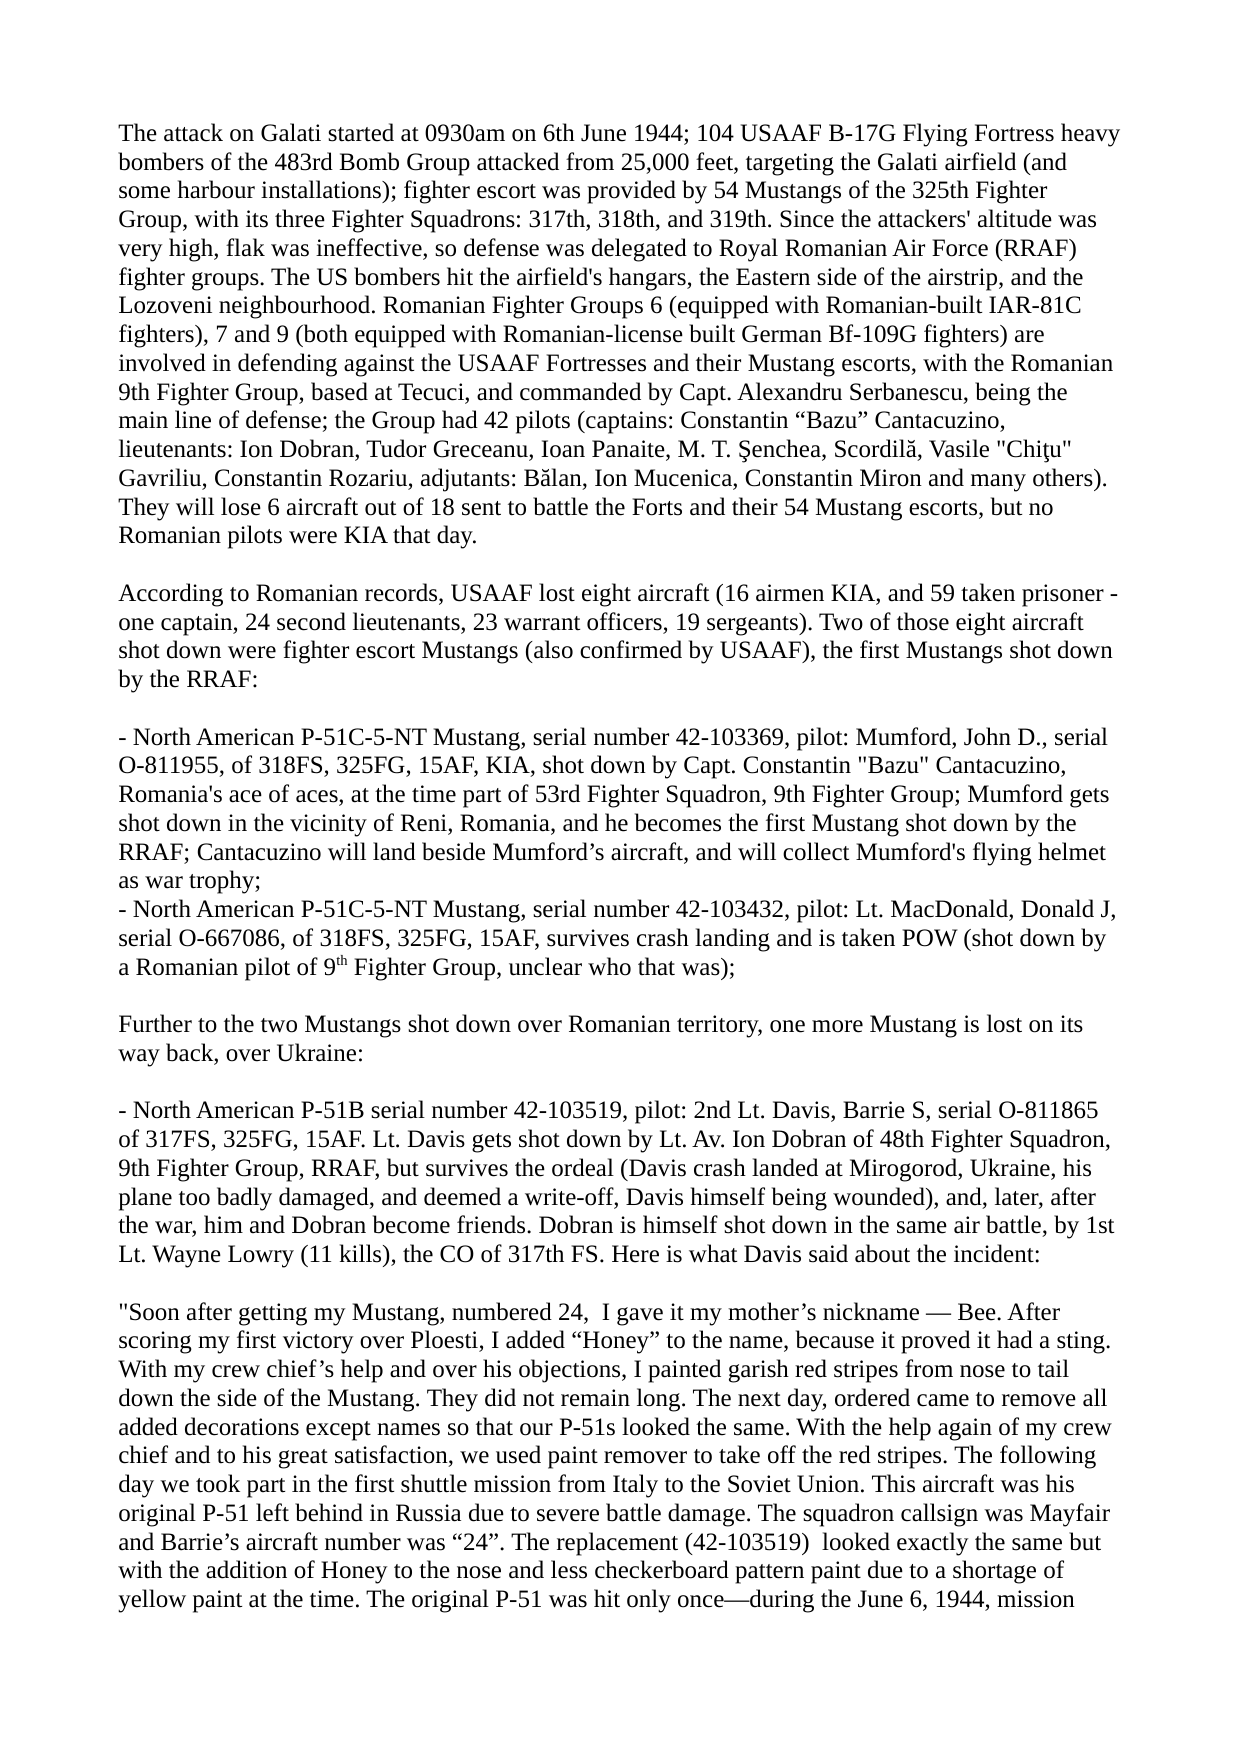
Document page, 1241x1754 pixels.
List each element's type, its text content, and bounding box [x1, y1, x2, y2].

text - North American P-51B serial number 42-103519, pilot: 2nd Lt. Davis, Barrie S, serial O-811865 of 317FS, 325FG, 15AF. Lt. Davis gets shot down by Lt. Av. Ion Dobran of 48th Fighter Squadron, 9th Fighter Group, RRAF, but survives the ordeal (Davis crash landed at Mirogorod, Ukraine, his plane too badly damaged, and deemed a write-off, Davis himself being wounded), and, later, after the war, him and Dobran become friends. Dobran is himself shot down in the same air battle, by 1st Lt. Wayne Lowry (11 kills), the CO of 317th FS. Here is what Davis said about the incident: [118, 1096, 1122, 1268]
text According to Romanian records, USAAF lost eight aircraft (16 airmen KIA, and 59 taken prisoner - one captain, 24 second lieutenants, 23 warrant officers, 19 sergeants). Two of those eight aircraft shot down were fighter escort Mustangs (also confirmed by USAAF), the first Mustangs shot down by the RRAF: [118, 578, 1122, 693]
text Further to the two Mustangs shot down over Romanian territory, one more Mustang is lost on its way back, over Ukraine: [118, 1009, 1122, 1067]
text - North American P-51C-5-NT Mustang, serial number 42-103432, pilot: Lt. MacDonald, Donald J, serial O-667086, of 318FS, 325FG, 15AF, survives crash landing and is taken POW (shot down by a Romanian pilot of 9th Fighter Group, unclear who that was); [118, 894, 1122, 981]
text "Soon after getting my Mustang, numbered 24, I gave it my mother’s nickname — Bee. After scoring my first victory over Ploesti, I added “Honey” to the name, because it proved it had a sting. With my crew chief’s help and over his objections, I painted garish red stripes from nose to tail down the side of the Mustang. They did not remain long. The next day, ordered came to remove all added decorations except names so that our P-51s looked the same. With the help again of my crew chief and to his great satisfaction, we used paint remover to take off the red stripes. The following day we took part in the first shuttle mission from Italy to the Soviet Union. This aircraft was his original P-51 left behind in Russia due to severe battle damage. The squadron callsign was Mayfair and Barrie’s aircraft number was “24”. The replacement (42-103519) looked exactly the same but with the addition of Honey to the nose and less checkerboard pattern paint due to a shortage of yellow paint at the time. The original P-51 was hit only once—during the June 6, 1944, mission [118, 1297, 1122, 1613]
text The attack on Galati started at 0930am on 6th June 1944; 104 USAAF B-17G Flying Fortress heavy bombers of the 483rd Bomb Group attacked from 25,000 feet, targeting the Galati airfield (and some harbour installations); fighter escort was provided by 54 Mustangs of the 325th Fighter Group, with its three Fighter Squadrons: 317th, 318th, and 319th. Since the attackers' altitude was very high, flak was ineffective, so defense was delegated to Royal Romanian Air Force (RRAF) fighter groups. The US bombers hit the airfield's hangars, the Eastern side of the airstrip, and the Lozoveni neighbourhood. Romanian Fighter Groups 6 (equipped with Romanian-built IAR-81C fighters), 7 and 9 (both equipped with Romanian-license built German Bf-109G fighters) are involved in defending against the USAAF Fortresses and their Mustang escorts, with the Romanian 9th Fighter Group, based at Tecuci, and commanded by Capt. Alexandru Serbanescu, being the main line of defense; the Group had 42 pilots (captains: Constantin “Bazu” Cantacuzino, lieutenants: Ion Dobran, Tudor Greceanu, Ioan Panaite, M. T. Şenchea, Scordilă, Vasile "Chiţu" Gavriliu, Constantin Rozariu, adjutants: Bălan, Ion Mucenica, Constantin Miron and many others). They will lose 6 aircraft out of 18 sent to battle the Forts and their 54 Mustang escorts, but no Romanian pilots were KIA that day. [118, 118, 1122, 549]
text - North American P-51C-5-NT Mustang, serial number 42-103369, pilot: Mumford, John D., serial O-811955, of 318FS, 325FG, 15AF, KIA, shot down by Capt. Constantin "Bazu" Cantacuzino, Romania's ace of aces, at the time part of 53rd Fighter Squadron, 9th Fighter Group; Mumford gets shot down in the vicinity of Reni, Romania, and he becomes the first Mustang shot down by the RRAF; Cantacuzino will land beside Mumford’s aircraft, and will collect Mumford's flying helmet as war trophy; [118, 722, 1122, 894]
